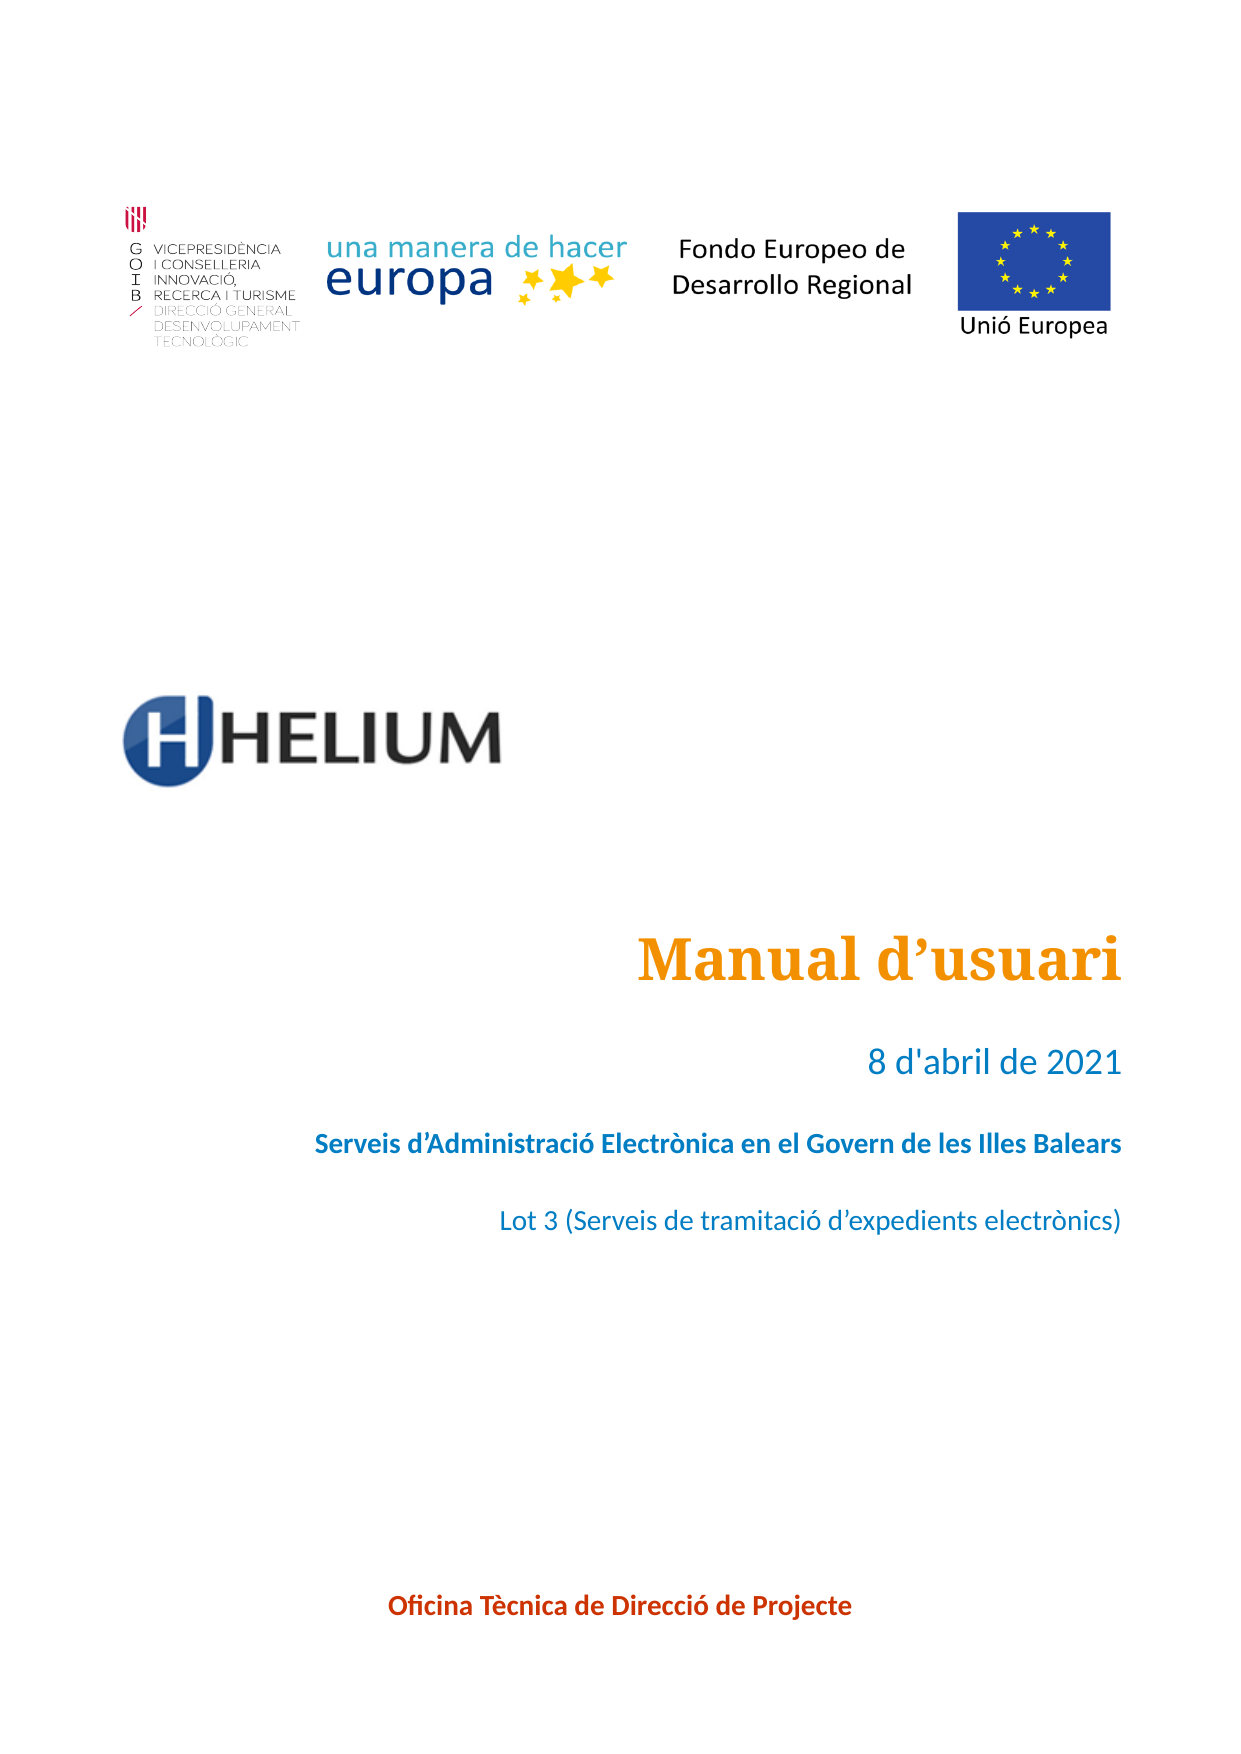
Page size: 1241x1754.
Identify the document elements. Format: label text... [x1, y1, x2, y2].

picture [118, 202, 308, 351]
text 8 d'abril de 2021 [118, 1038, 1122, 1084]
text Lot 3 (Serveis de tramitació d’expedients electrònics) [118, 1202, 1122, 1238]
picture [121, 687, 508, 797]
picture [321, 202, 1122, 352]
text Oficina Tècnica de Direcció de Projecte [118, 1587, 1122, 1622]
text Manual d’usuari [118, 917, 1122, 997]
text Serveis d’Administració Electrònica en el Govern de les Illes Balears [118, 1125, 1122, 1161]
